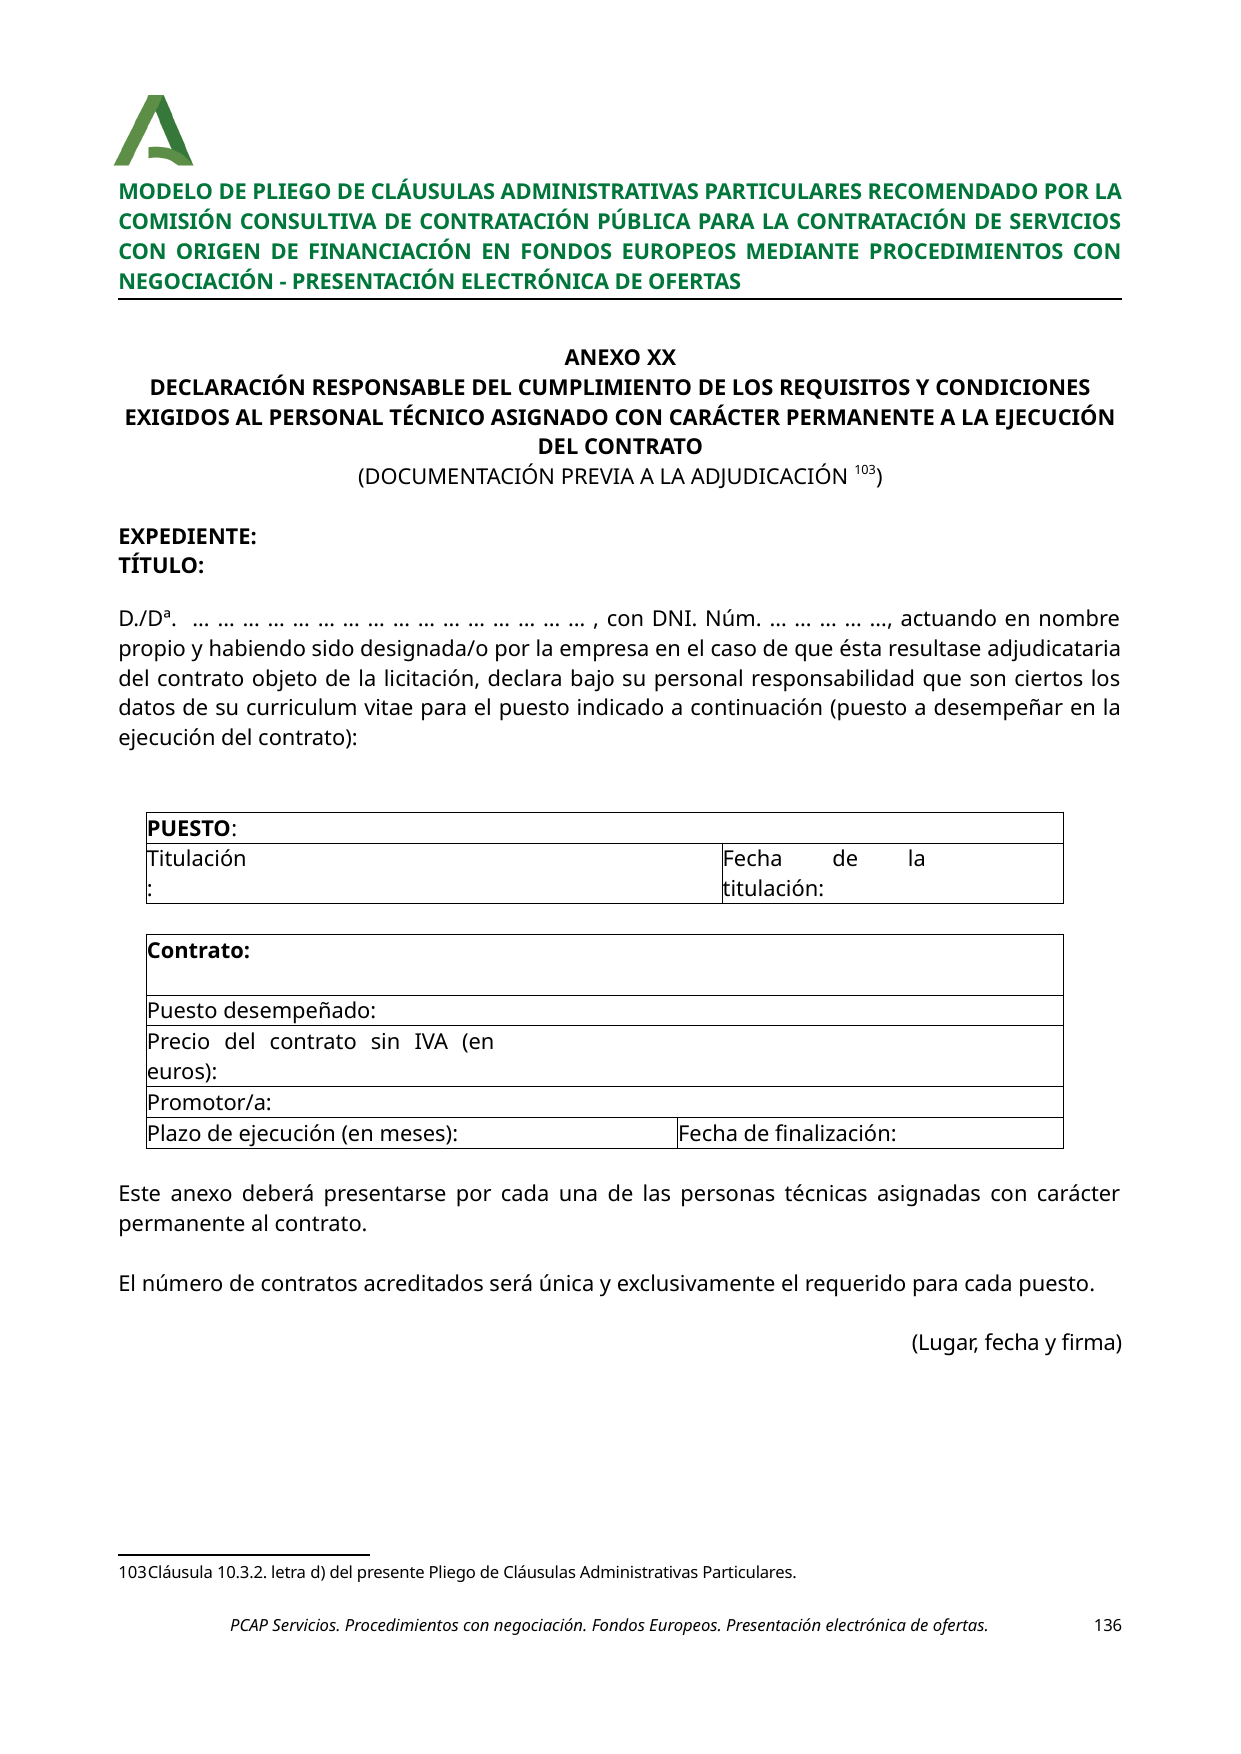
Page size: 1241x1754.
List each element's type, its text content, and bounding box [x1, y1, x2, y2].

table_cell Plazo de ejecución (en meses): [147, 1118, 495, 1148]
text TÍTULO: [118, 551, 1122, 580]
text Cláusula 10.3.2. letra d) del presente Pliego de Cláusulas Administrativas Particulares. [118, 1561, 1122, 1584]
table_cell [495, 996, 1063, 1025]
text (DOCUMENTACIÓN PREVIA A LA ADJUDICACIÓN ) [118, 461, 1122, 491]
table_cell [926, 1118, 1063, 1148]
text ANEXO XX [118, 342, 1122, 372]
text DECLARACIÓN RESPONSABLE DEL CUMPLIMIENTO DE LOS REQUISITOS Y CONDICIONES EXIGIDOS AL PERSONAL TÉCNICO ASIGNADO CON CARÁCTER PERMANENTE A LA EJECUCIÓN DEL CONTRATO [118, 372, 1122, 461]
picture [109, 91, 198, 170]
table_cell [495, 935, 1063, 994]
table_cell [495, 1026, 1063, 1086]
table_cell Contrato: [147, 935, 495, 994]
table_cell Promotor/a: [147, 1087, 495, 1117]
table_cell Titulación: [147, 844, 251, 903]
table_header [251, 813, 1063, 842]
table_cell [147, 904, 1064, 934]
table_cell [926, 844, 1063, 903]
table_cell Precio del contrato sin IVA (en euros): [147, 1026, 495, 1086]
table_cell Puesto desempeñado: [147, 996, 495, 1025]
text El número de contratos acreditados será única y exclusivamente el requerido para cada puesto. [118, 1268, 1122, 1298]
text EXPEDIENTE: [118, 521, 1122, 551]
table_cell [495, 1087, 1063, 1117]
table_cell [251, 844, 722, 903]
text MODELO DE PLIEGO DE CLÁUSULAS ADMINISTRATIVAS PARTICULARES RECOMENDADO POR LA COMISIÓN CONSULTIVA DE CONTRATACIÓN PÚBLICA PARA LA CONTRATACIÓN DE SERVICIOS CON ORIGEN DE FINANCIACIÓN EN FONDOS EUROPEOS MEDIANTE PROCEDIMIENTOS CON NEGOCIACIÓN - PRESENTACIÓN ELECTRÓNICA DE OFERTAS [118, 176, 1122, 298]
text Este anexo deberá presentarse por cada una de las personas técnicas asignadas con carácter permanente al contrato. [118, 1178, 1122, 1238]
text (Lugar, fecha y firma) [118, 1327, 1122, 1359]
table_cell Fecha de finalización: [678, 1118, 926, 1148]
text D./Dª. … … … … … … … … … … … … … … … … , con DNI. Núm. … … … … …, actuando en nombre propio y habiendo sido designada/o por la empresa en el caso de que ésta resultase adjudicataria del contrato objeto de la licitación, declara bajo su personal responsabilidad que son ciertos los datos de su curriculum vitae para el puesto indicado a continuación (puesto a desempeñar en la ejecución del contrato): [118, 603, 1122, 752]
table_cell Fecha de la titulación: [723, 844, 926, 903]
table_cell [495, 1118, 677, 1148]
table_header PUESTO: [147, 813, 251, 842]
